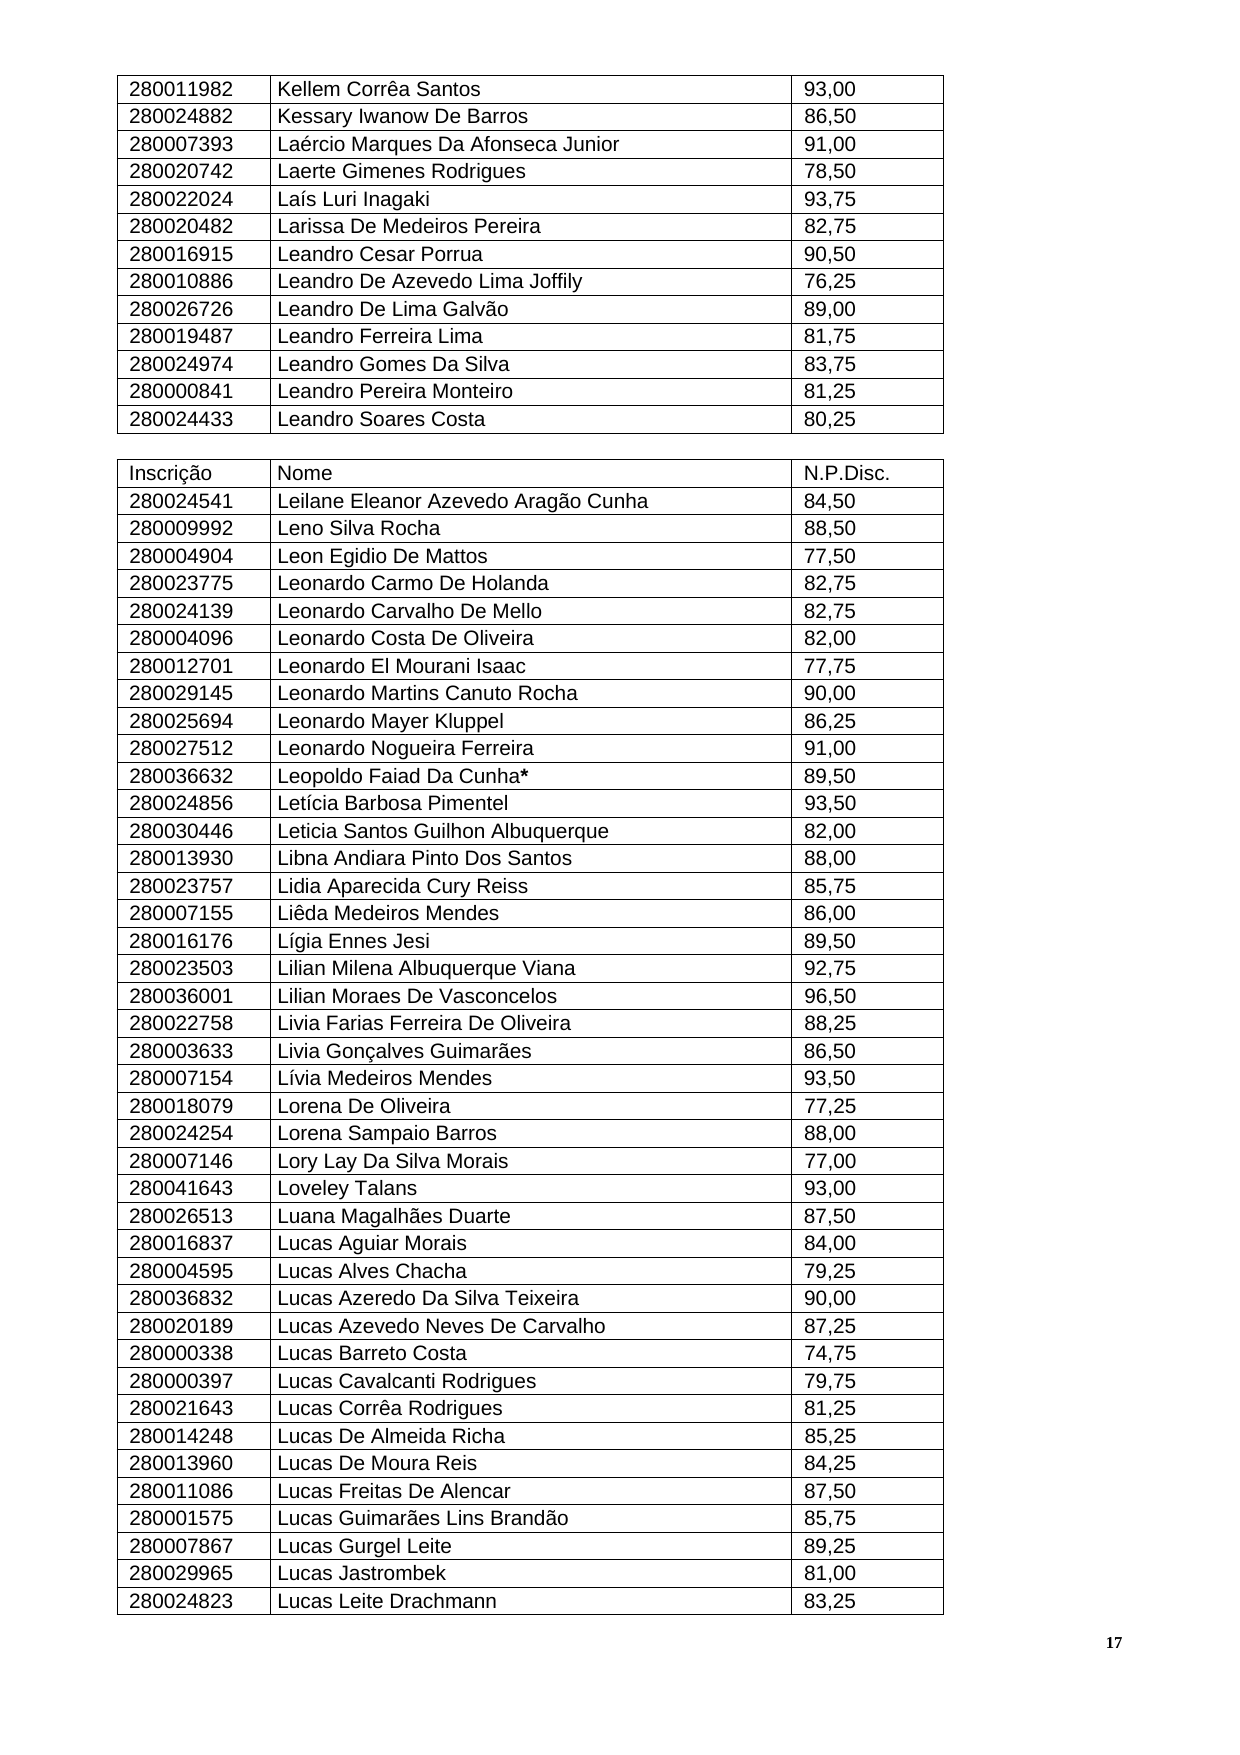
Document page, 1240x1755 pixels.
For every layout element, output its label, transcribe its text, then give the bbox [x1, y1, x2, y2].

table_cell Lucas Guimarães Lins Brandão [271, 1505, 791, 1532]
table_cell 91,00 [792, 735, 943, 762]
table_cell 280025694 [118, 708, 270, 734]
table_cell Lucas De Moura Reis [271, 1450, 791, 1477]
table_cell Laís Luri Inagaki [271, 186, 791, 212]
table_cell Leonardo El Mourani Isaac [271, 653, 791, 679]
table_cell Leandro Cesar Porrua [271, 241, 791, 267]
table_cell 280013930 [118, 845, 270, 872]
table_cell 77,50 [792, 543, 943, 569]
table_cell 93,50 [792, 790, 943, 817]
table_cell 77,75 [792, 653, 943, 679]
table_cell Leonardo Martins Canuto Rocha [271, 680, 791, 707]
table_cell 280024254 [118, 1120, 270, 1147]
table_cell 280009992 [118, 515, 270, 542]
table_cell 280036632 [118, 763, 270, 789]
table_cell 280016837 [118, 1230, 270, 1257]
table_cell 280024856 [118, 790, 270, 817]
table_cell Leonardo Costa De Oliveira [271, 625, 791, 652]
table_cell Leonardo Carmo De Holanda [271, 570, 791, 597]
table_cell 280001575 [118, 1505, 270, 1532]
table_cell 280010886 [118, 269, 270, 295]
table_cell 88,00 [792, 1120, 943, 1147]
table_cell 74,75 [792, 1340, 943, 1367]
table_cell 93,75 [792, 186, 943, 212]
table_cell 280022758 [118, 1010, 270, 1037]
table_cell 280020189 [118, 1313, 270, 1339]
table_cell 280016176 [118, 928, 270, 954]
table_cell Lucas Barreto Costa [271, 1340, 791, 1367]
table_cell 280024882 [118, 104, 270, 130]
table_cell Laércio Marques Da Afonseca Junior [271, 131, 791, 157]
table_cell Leonardo Nogueira Ferreira [271, 735, 791, 762]
table_cell Lilian Milena Albuquerque Viana [271, 955, 791, 982]
table_cell 79,25 [792, 1258, 943, 1284]
table_cell 280024139 [118, 598, 270, 624]
table_cell Larissa De Medeiros Pereira [271, 214, 791, 240]
table_cell Leilane Eleanor Azevedo Aragão Cunha [271, 488, 791, 514]
table_cell Leandro Soares Costa [271, 406, 791, 432]
table_cell Lidia Aparecida Cury Reiss [271, 873, 791, 899]
table_cell 280029965 [118, 1560, 270, 1587]
table_cell 82,00 [792, 818, 943, 844]
table_cell 280026513 [118, 1203, 270, 1229]
table_cell Lory Lay Da Silva Morais [271, 1148, 791, 1174]
table_header Inscrição [118, 460, 270, 487]
table_cell Lucas Gurgel Leite [271, 1533, 791, 1559]
table_cell Leno Silva Rocha [271, 515, 791, 542]
table_cell 76,25 [792, 269, 943, 295]
table_cell 280000338 [118, 1340, 270, 1367]
table_cell Leon Egidio De Mattos [271, 543, 791, 569]
table_cell 87,25 [792, 1313, 943, 1339]
table_cell 280014248 [118, 1423, 270, 1449]
table_cell Lucas Leite Drachmann [271, 1588, 791, 1614]
table_cell Livia Gonçalves Guimarães [271, 1038, 791, 1064]
table_cell 280019487 [118, 324, 270, 350]
table_cell 280036001 [118, 983, 270, 1009]
table_cell 88,25 [792, 1010, 943, 1037]
table_cell Leandro Pereira Monteiro [271, 379, 791, 405]
table_cell 280004904 [118, 543, 270, 569]
table_cell 280018079 [118, 1093, 270, 1119]
table_cell Lucas Corrêa Rodrigues [271, 1395, 791, 1422]
table_cell 82,75 [792, 570, 943, 597]
table_cell 280029145 [118, 680, 270, 707]
table_cell 82,75 [792, 598, 943, 624]
table_cell 83,75 [792, 351, 943, 377]
table_cell 280011086 [118, 1478, 270, 1504]
table_cell 90,00 [792, 1285, 943, 1312]
table_cell 280036832 [118, 1285, 270, 1312]
table_cell 86,50 [792, 104, 943, 130]
table_cell 280007393 [118, 131, 270, 157]
table_cell Lucas Azevedo Neves De Carvalho [271, 1313, 791, 1339]
table_cell 280022024 [118, 186, 270, 212]
table_header Nome [271, 460, 791, 487]
table_cell Livia Farias Ferreira De Oliveira [271, 1010, 791, 1037]
table_cell 88,50 [792, 515, 943, 542]
table_cell 82,75 [792, 214, 943, 240]
table_cell 89,00 [792, 296, 943, 322]
table_cell 81,25 [792, 1395, 943, 1422]
table_cell 77,25 [792, 1093, 943, 1119]
table_cell 86,25 [792, 708, 943, 734]
table_cell 280007154 [118, 1065, 270, 1092]
table_cell Leandro De Lima Galvão [271, 296, 791, 322]
table_cell 280007155 [118, 900, 270, 927]
table_cell Leopoldo Faiad Da Cunha* [271, 763, 791, 789]
table_cell 280020742 [118, 159, 270, 185]
table_cell 93,50 [792, 1065, 943, 1092]
table_cell Lucas Jastrombek [271, 1560, 791, 1587]
table_cell Loveley Talans [271, 1175, 791, 1202]
table_cell Libna Andiara Pinto Dos Santos [271, 845, 791, 872]
table_cell Lorena De Oliveira [271, 1093, 791, 1119]
table_cell 280024433 [118, 406, 270, 432]
table_cell 79,75 [792, 1368, 943, 1394]
table_cell 84,50 [792, 488, 943, 514]
table_cell 84,00 [792, 1230, 943, 1257]
table_cell Lucas Cavalcanti Rodrigues [271, 1368, 791, 1394]
table_cell 84,25 [792, 1450, 943, 1477]
table_cell 280011982 [118, 76, 270, 102]
table_cell Leandro Ferreira Lima [271, 324, 791, 350]
table_cell 80,25 [792, 406, 943, 432]
table_cell 82,00 [792, 625, 943, 652]
table_cell 89,50 [792, 763, 943, 789]
table_cell 90,00 [792, 680, 943, 707]
table_cell 280041643 [118, 1175, 270, 1202]
table_cell 280000397 [118, 1368, 270, 1394]
table_cell 280020482 [118, 214, 270, 240]
table_cell Kellem Corrêa Santos [271, 76, 791, 102]
table_cell 280027512 [118, 735, 270, 762]
table_cell 280021643 [118, 1395, 270, 1422]
table_cell 280030446 [118, 818, 270, 844]
table_cell 77,00 [792, 1148, 943, 1174]
table_cell 86,50 [792, 1038, 943, 1064]
table_cell 89,25 [792, 1533, 943, 1559]
table_cell 91,00 [792, 131, 943, 157]
table_cell 280024541 [118, 488, 270, 514]
table_cell Lucas Aguiar Morais [271, 1230, 791, 1257]
table_cell Leonardo Carvalho De Mello [271, 598, 791, 624]
table_cell 280023503 [118, 955, 270, 982]
table_cell Letícia Barbosa Pimentel [271, 790, 791, 817]
table_cell 280024823 [118, 1588, 270, 1614]
table_cell Lucas Freitas De Alencar [271, 1478, 791, 1504]
table_cell 88,00 [792, 845, 943, 872]
table_cell 85,25 [792, 1423, 943, 1449]
table_cell 280016915 [118, 241, 270, 267]
table_cell 92,75 [792, 955, 943, 982]
table_cell 85,75 [792, 873, 943, 899]
table_cell 86,00 [792, 900, 943, 927]
table_cell Lucas De Almeida Richa [271, 1423, 791, 1449]
table_cell 81,75 [792, 324, 943, 350]
table_cell 280007146 [118, 1148, 270, 1174]
table_cell 280023757 [118, 873, 270, 899]
table_cell 96,50 [792, 983, 943, 1009]
table_cell 93,00 [792, 1175, 943, 1202]
table_cell Laerte Gimenes Rodrigues [271, 159, 791, 185]
table_cell 280024974 [118, 351, 270, 377]
table_cell 81,00 [792, 1560, 943, 1587]
table_cell 89,50 [792, 928, 943, 954]
table_cell 280004096 [118, 625, 270, 652]
table_cell Leonardo Mayer Kluppel [271, 708, 791, 734]
table_cell Lucas Alves Chacha [271, 1258, 791, 1284]
table_cell 83,25 [792, 1588, 943, 1614]
table_cell 280003633 [118, 1038, 270, 1064]
table_cell Leandro De Azevedo Lima Joffily [271, 269, 791, 295]
table_cell 280007867 [118, 1533, 270, 1559]
table_cell 90,50 [792, 241, 943, 267]
table_cell 81,25 [792, 379, 943, 405]
table_cell Lorena Sampaio Barros [271, 1120, 791, 1147]
table_cell 93,00 [792, 76, 943, 102]
table_cell 280012701 [118, 653, 270, 679]
table_cell 280026726 [118, 296, 270, 322]
table_cell 87,50 [792, 1478, 943, 1504]
table_cell Leandro Gomes Da Silva [271, 351, 791, 377]
table_cell 87,50 [792, 1203, 943, 1229]
table_cell Leticia Santos Guilhon Albuquerque [271, 818, 791, 844]
table_cell 280013960 [118, 1450, 270, 1477]
table_cell Kessary Iwanow De Barros [271, 104, 791, 130]
table_cell Lígia Ennes Jesi [271, 928, 791, 954]
table_cell 85,75 [792, 1505, 943, 1532]
table_header N.P.Disc. [792, 460, 943, 487]
table_cell 280000841 [118, 379, 270, 405]
table_cell Lívia Medeiros Mendes [271, 1065, 791, 1092]
table_cell Lucas Azeredo Da Silva Teixeira [271, 1285, 791, 1312]
table_cell Luana Magalhães Duarte [271, 1203, 791, 1229]
table_cell 280004595 [118, 1258, 270, 1284]
table_cell Lilian Moraes De Vasconcelos [271, 983, 791, 1009]
table_cell 280023775 [118, 570, 270, 597]
table_cell Liêda Medeiros Mendes [271, 900, 791, 927]
table_cell 78,50 [792, 159, 943, 185]
